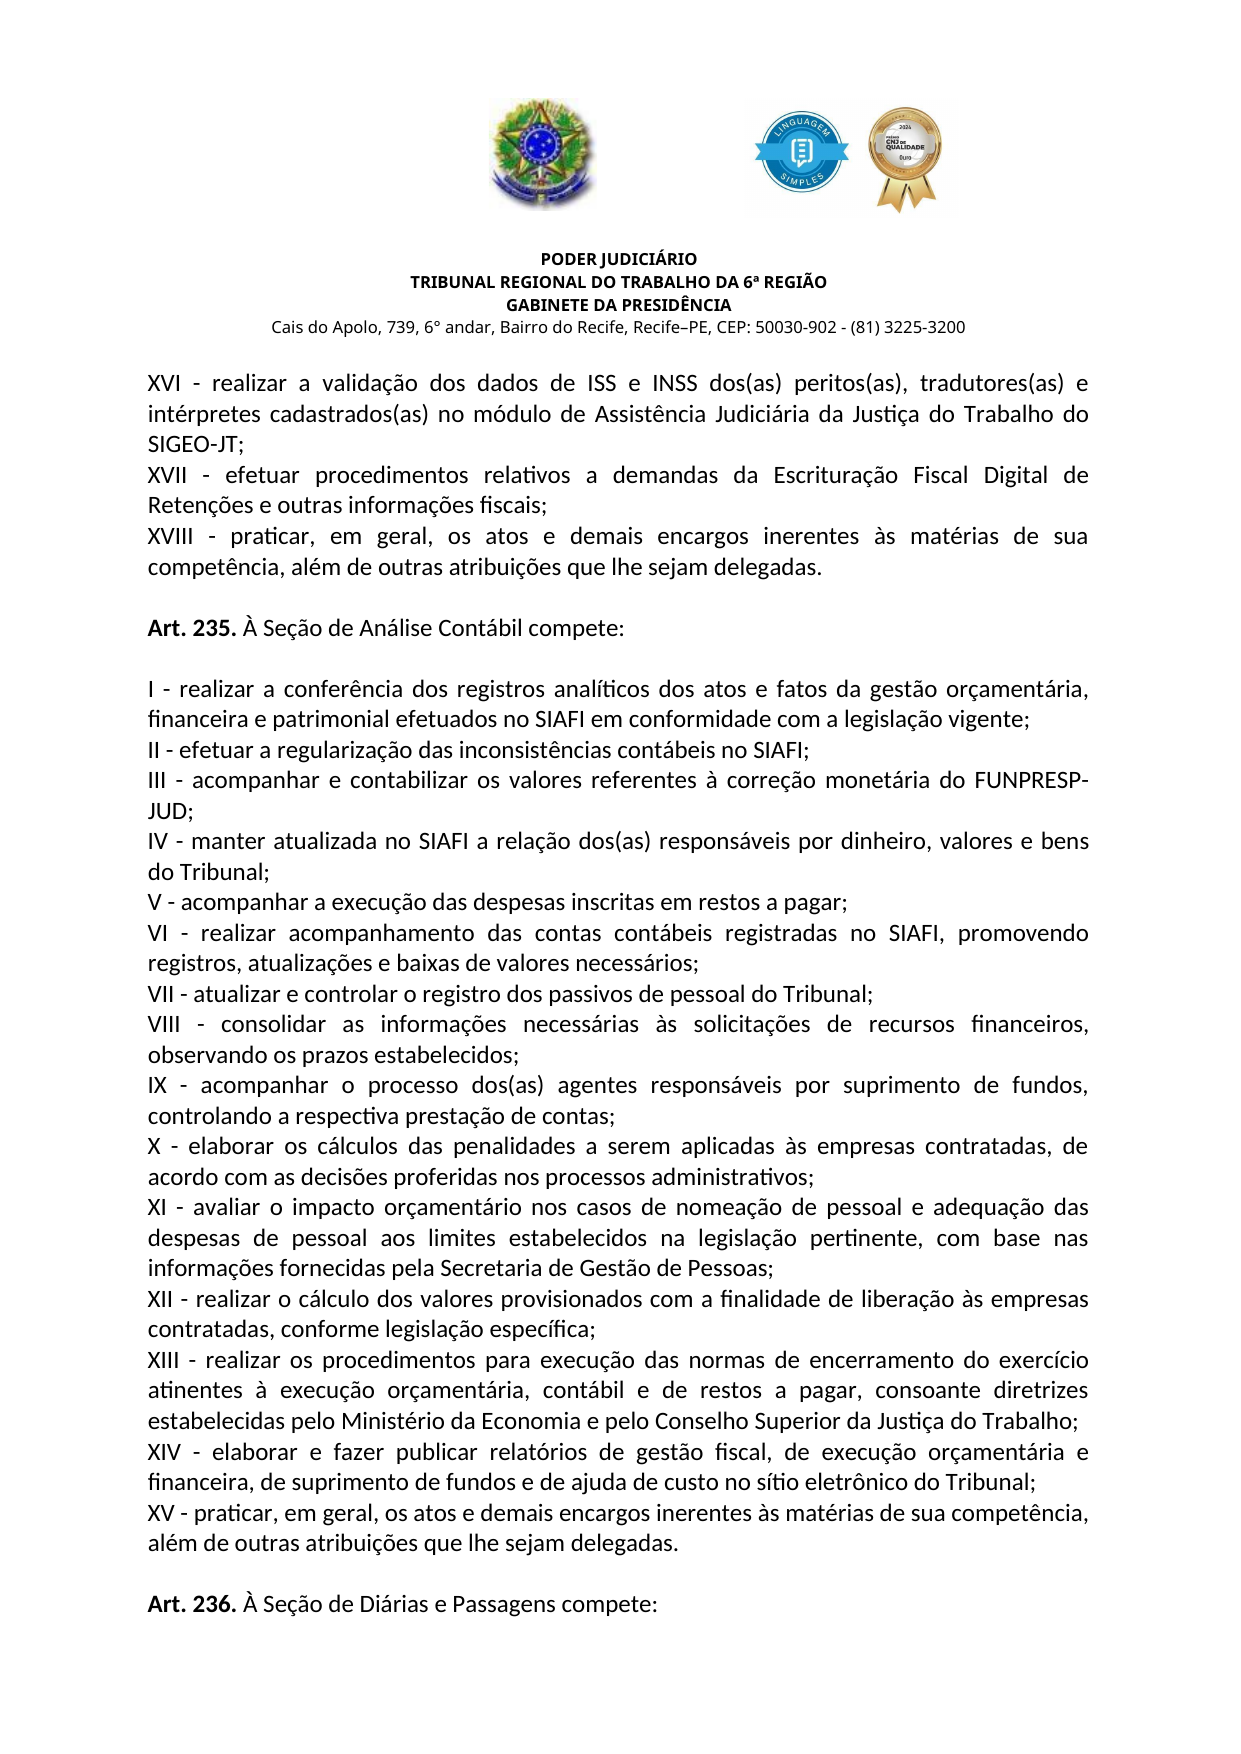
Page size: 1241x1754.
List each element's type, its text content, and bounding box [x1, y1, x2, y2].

text I - realizar a conferência dos registros analíticos dos atos e fatos da gestão orçamentária, financeira e patrimonial efetuados no SIAFI em conformidade com a legislação vigente; [148, 673, 1090, 734]
text IX - acompanhar o processo dos(as) agentes responsáveis por suprimento de fundos, controlando a respectiva prestação de contas; [147, 1069, 1090, 1131]
text Art. 235. À Seção de Análise Contábil compete: [147, 612, 1090, 642]
text VIII - consolidar as informações necessárias às solicitações de recursos financeiros, observando os prazos estabelecidos; [147, 1008, 1090, 1069]
text VI - realizar acompanhamento das contas contábeis registradas no SIAFI, promovendo registros, atualizações e baixas de valores necessários; [147, 917, 1090, 978]
text II - efetuar a regularização das inconsistências contábeis no SIAFI; [147, 734, 1090, 764]
text XII - realizar o cálculo dos valores provisionados com a finalidade de liberação às empresas contratadas, conforme legislação específica; [147, 1283, 1090, 1344]
text V - acompanhar a execução das despesas inscritas em restos a pagar; [147, 886, 1090, 917]
text IV - manter atualizada no SIAFI a relação dos(as) responsáveis por dinheiro, valores e bens do Tribunal; [147, 825, 1090, 886]
text XIV - elaborar e fazer publicar relatórios de gestão fiscal, de execução orçamentária e financeira, de suprimento de fundos e de ajuda de custo no sítio eletrônico do Tribunal; [147, 1436, 1090, 1497]
text III - acompanhar e contabilizar os valores referentes à correção monetária do FUNPRESP-JUD; [147, 764, 1090, 825]
text XI - avaliar o impacto orçamentário nos casos de nomeação de pessoal e adequação das despesas de pessoal aos limites estabelecidos na legislação pertinente, com base nas informações fornecidas pela Secretaria de Gestão de Pessoas; [147, 1192, 1090, 1283]
text X - elaborar os cálculos das penalidades a serem aplicadas às empresas contratadas, de acordo com as decisões proferidas nos processos administrativos; [147, 1131, 1090, 1192]
text XIII - realizar os procedimentos para execução das normas de encerramento do exercício atinentes à execução orçamentária, contábil e de restos a pagar, consoante diretrizes estabelecidas pelo Ministério da Economia e pelo Conselho Superior da Justiça do Trabalho; [147, 1344, 1090, 1436]
text XVII - efetuar procedimentos relativos a demandas da Escrituração Fiscal Digital de Retenções e outras informações fiscais; [147, 459, 1090, 520]
text XVIII - praticar, em geral, os atos e demais encargos inerentes às matérias de sua competência, além de outras atribuições que lhe sejam delegadas. [147, 520, 1090, 581]
text XVI - realizar a validação dos dados de ISS e INSS dos(as) peritos(as), tradutores(as) e intérpretes cadastrados(as) no módulo de Assistência Judiciária da Justiça do Trabalho do SIGEO-JT; [147, 367, 1090, 459]
text Art. 236. À Seção de Diárias e Passagens compete: [147, 1588, 1090, 1619]
text XV - praticar, em geral, os atos e demais encargos inerentes às matérias de sua competência, além de outras atribuições que lhe sejam delegadas. [147, 1497, 1090, 1558]
text VII - atualizar e controlar o registro dos passivos de pessoal do Tribunal; [147, 978, 1090, 1008]
